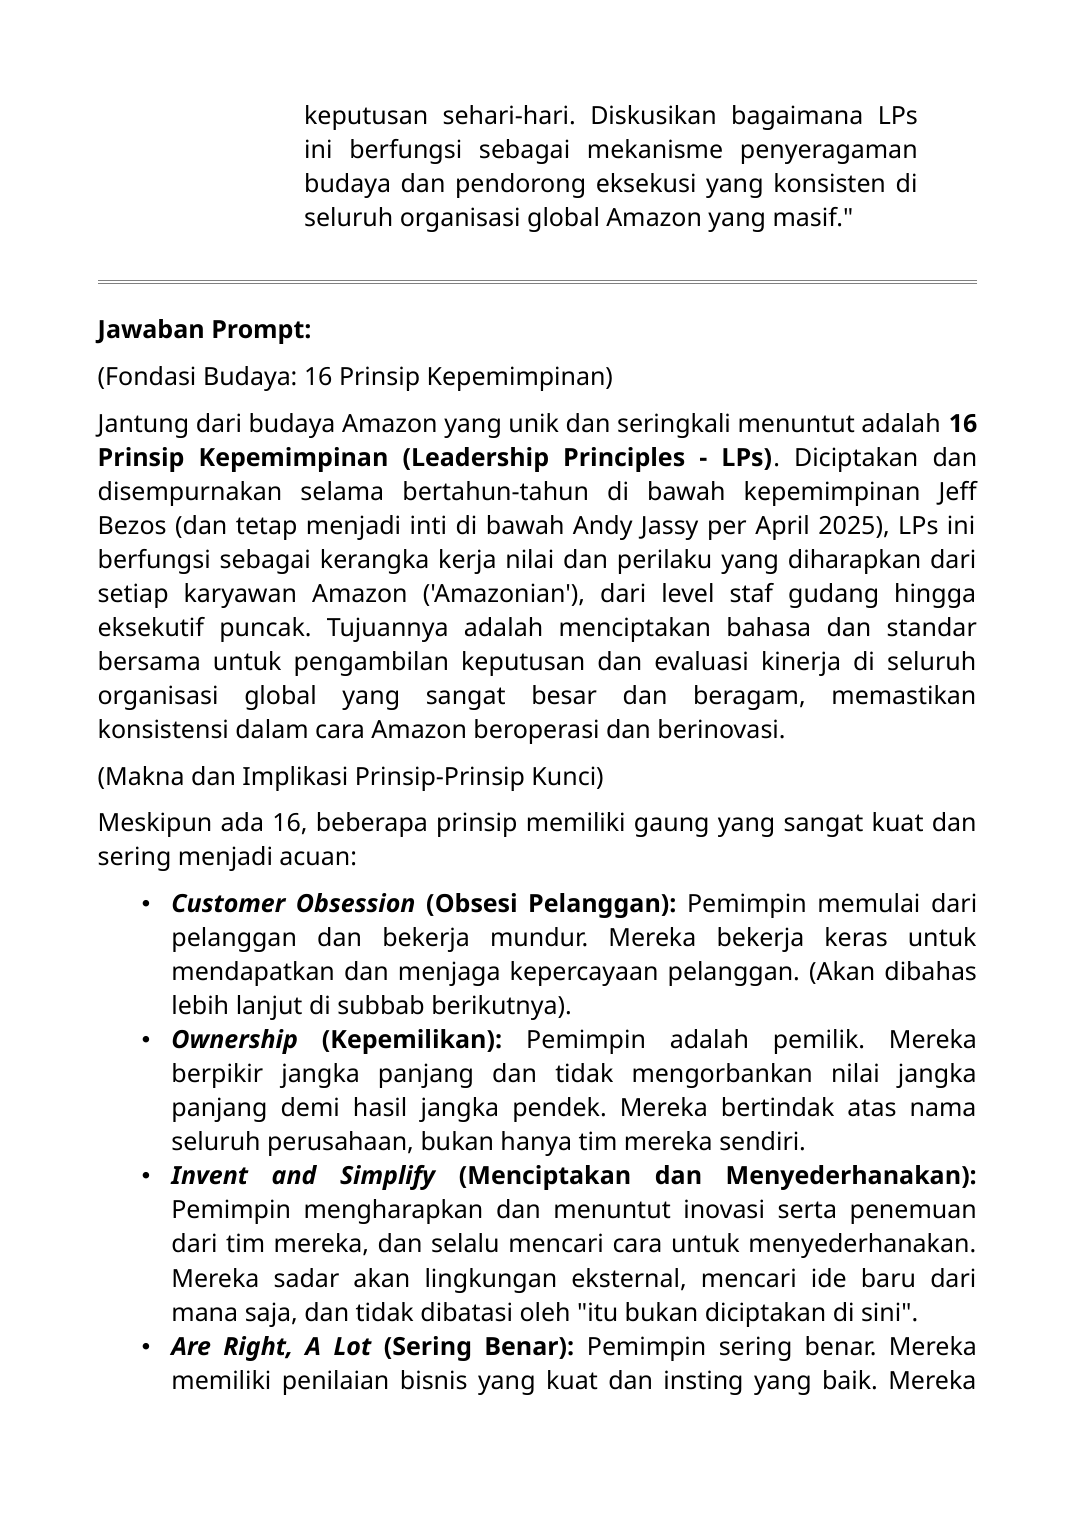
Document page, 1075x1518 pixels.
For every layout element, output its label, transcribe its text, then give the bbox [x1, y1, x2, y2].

text Jawaban Prompt: [97, 312, 977, 346]
list Customer Obsession (Obsesi Pelanggan): Pemimpin memulai dari pelanggan dan bekerja mundur. Mereka bekerja keras untuk mendapatkan dan menjaga kepercayaan pelanggan. (Akan dibahas lebih lanjut di subbab berikutnya). [142, 886, 977, 1022]
text Meskipun ada 16, beberapa prinsip memiliki gaung yang sangat kuat dan sering menjadi acuan: [97, 805, 977, 873]
text Jantung dari budaya Amazon yang unik dan seringkali menuntut adalah 16 Prinsip Kepemimpinan (Leadership Principles - LPs). Diciptakan dan disempurnakan selama bertahun-tahun di bawah kepemimpinan Jeff Bezos (dan tetap menjadi inti di bawah Andy Jassy per April 2025), LPs ini berfungsi sebagai kerangka kerja nilai dan perilaku yang diharapkan dari setiap karyawan Amazon ('Amazonian'), dari level staf gudang hingga eksekutif puncak. Tujuannya adalah menciptakan bahasa dan standar bersama untuk pengambilan keputusan dan evaluasi kinerja di seluruh organisasi global yang sangat besar dan beragam, memastikan konsistensi dalam cara Amazon beroperasi dan berinovasi. [97, 405, 977, 746]
list Invent and Simplify (Menciptakan dan Menyederhanakan): Pemimpin mengharapkan dan menuntut inovasi serta penemuan dari tim mereka, dan selalu mencari cara untuk menyederhanakan. Mereka sadar akan lingkungan eksternal, mencari ide baru dari mana saja, dan tidak dibatasi oleh "itu bukan diciptakan di sini". [142, 1158, 977, 1328]
list keputusan sehari-hari. Diskusikan bagaimana LPs ini berfungsi sebagai mekanisme penyeragaman budaya dan pendorong eksekusi yang konsisten di seluruh organisasi global Amazon yang masif." [274, 97, 918, 234]
text (Fondasi Budaya: 16 Prinsip Kepemimpinan) [97, 359, 977, 393]
text (Makna dan Implikasi Prinsip-Prinsip Kunci) [97, 758, 977, 792]
list Ownership (Kepemilikan): Pemimpin adalah pemilik. Mereka berpikir jangka panjang dan tidak mengorbankan nilai jangka panjang demi hasil jangka pendek. Mereka bertindak atas nama seluruh perusahaan, bukan hanya tim mereka sendiri. [142, 1022, 977, 1158]
list Are Right, A Lot (Sering Benar): Pemimpin sering benar. Mereka memiliki penilaian bisnis yang kuat dan insting yang baik. Mereka [142, 1328, 977, 1396]
